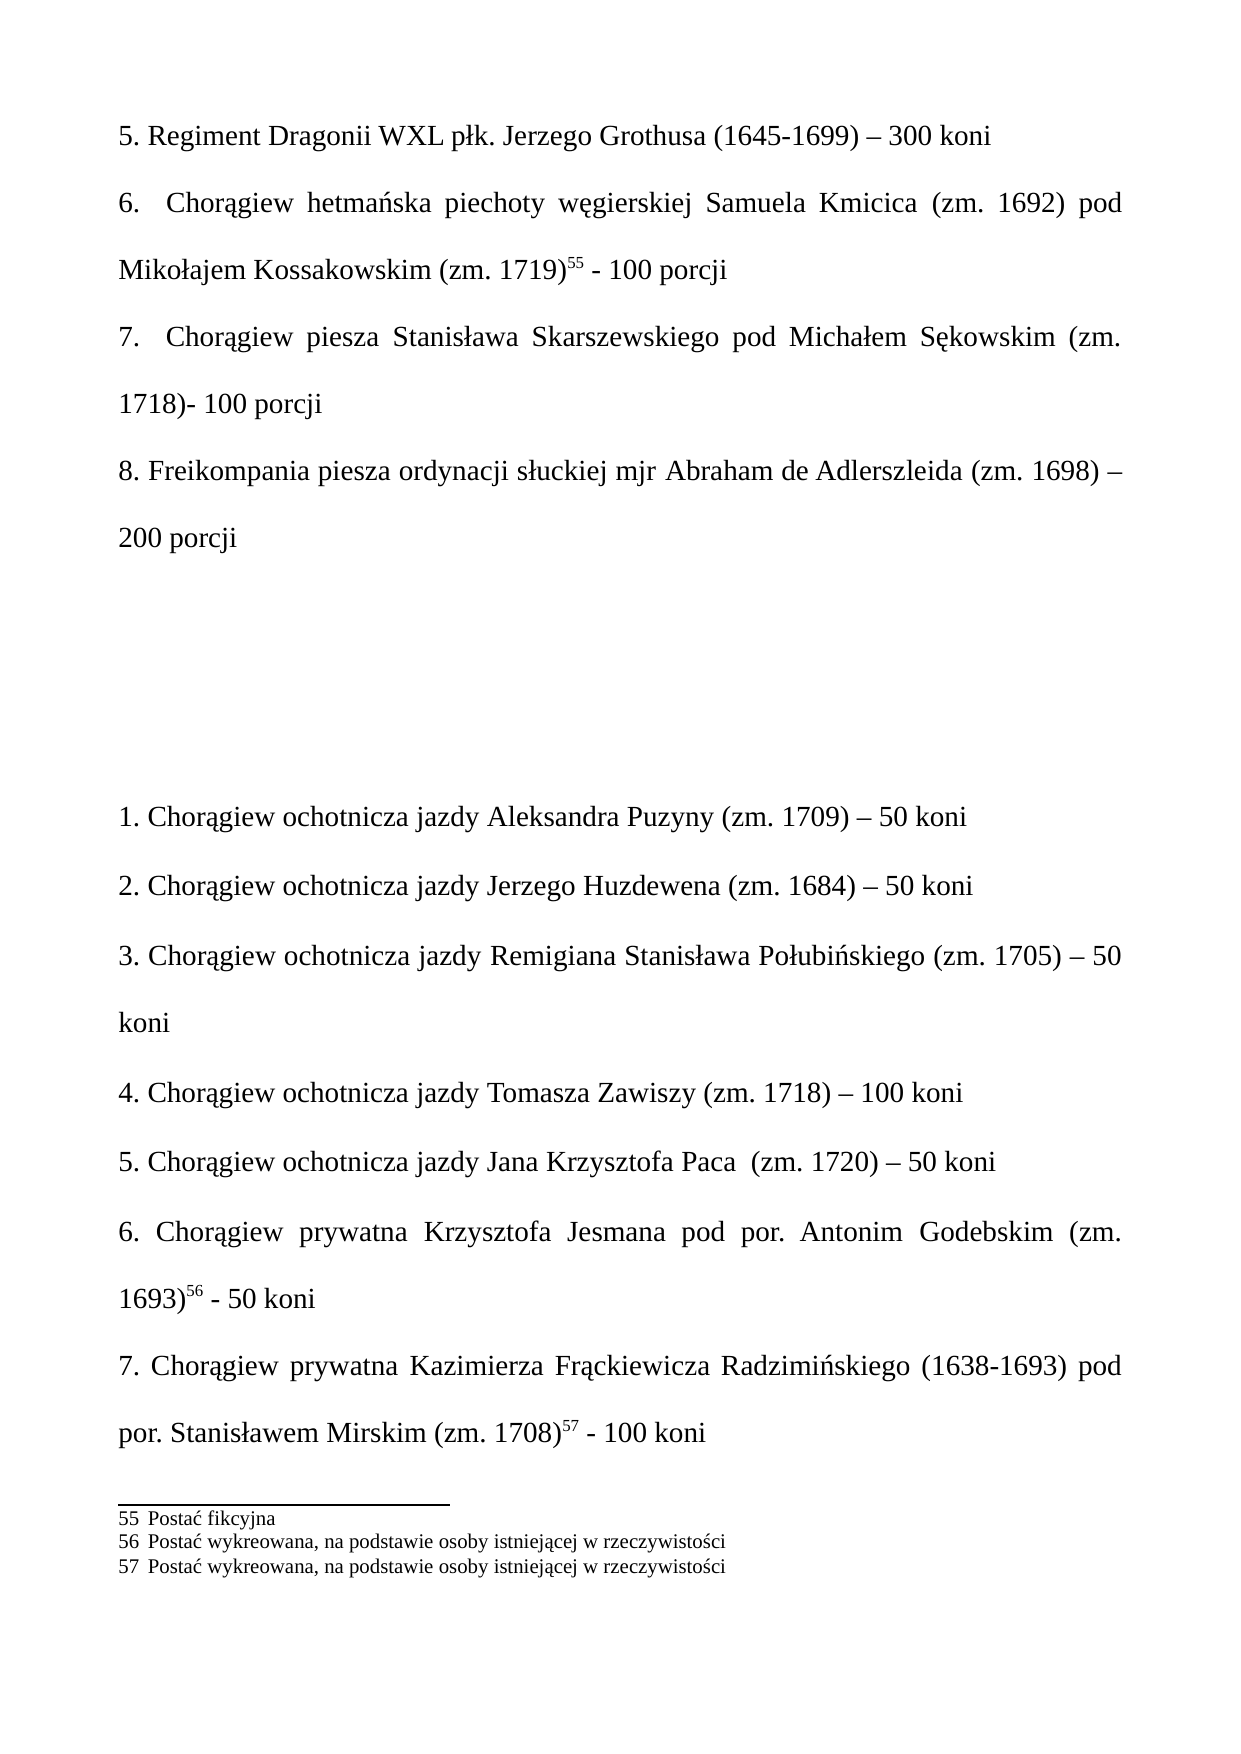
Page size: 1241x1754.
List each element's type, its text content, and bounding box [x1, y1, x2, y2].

text Postać wykreowana, na podstawie osoby istniejącej w rzeczywistości [118, 1553, 1122, 1578]
text 5. Regiment Dragonii WXL płk. Jerzego Grothusa (1645-1699) – 300 koni [118, 118, 1122, 152]
text 4. Chorągiew ochotnicza jazdy Tomasza Zawiszy (zm. 1718) – 100 koni [118, 1075, 1122, 1108]
text 5. Chorągiew ochotnicza jazdy Jana Krzysztofa Paca (zm. 1720) – 50 koni [118, 1144, 1122, 1178]
text Postać wykreowana, na podstawie osoby istniejącej w rzeczywistości [118, 1529, 1122, 1553]
text 1. Chorągiew ochotnicza jazdy Aleksandra Puzyny (zm. 1709) – 50 koni [118, 799, 1122, 832]
text 2. Chorągiew ochotnicza jazdy Jerzego Huzdewena (zm. 1684) – 50 koni [118, 868, 1122, 902]
text 8. Freikompania piesza ordynacji słuckiej mjr Abraham de Adlerszleida (zm. 1698) – 200 porcji [118, 453, 1122, 554]
text 6. Chorągiew prywatna Krzysztofa Jesmana pod por. Antonim Godebskim (zm. 1693) - 50 koni [118, 1214, 1122, 1314]
text Postać fikcyjna [118, 1505, 1122, 1529]
text 6. Chorągiew hetmańska piechoty węgierskiej Samuela Kmicica (zm. 1692) pod Mikołajem Kossakowskim (zm. 1719) - 100 porcji [118, 185, 1122, 286]
text 7. Chorągiew prywatna Kazimierza Frąckiewicza Radzimińskiego (1638-1693) pod por. Stanisławem Mirskim (zm. 1708) - 100 koni [118, 1348, 1122, 1449]
text 3. Chorągiew ochotnicza jazdy Remigiana Stanisława Połubińskiego (zm. 1705) – 50 koni [118, 938, 1122, 1039]
text 7. Chorągiew piesza Stanisława Skarszewskiego pod Michałem Sękowskim (zm. 1718)- 100 porcji [118, 319, 1122, 420]
